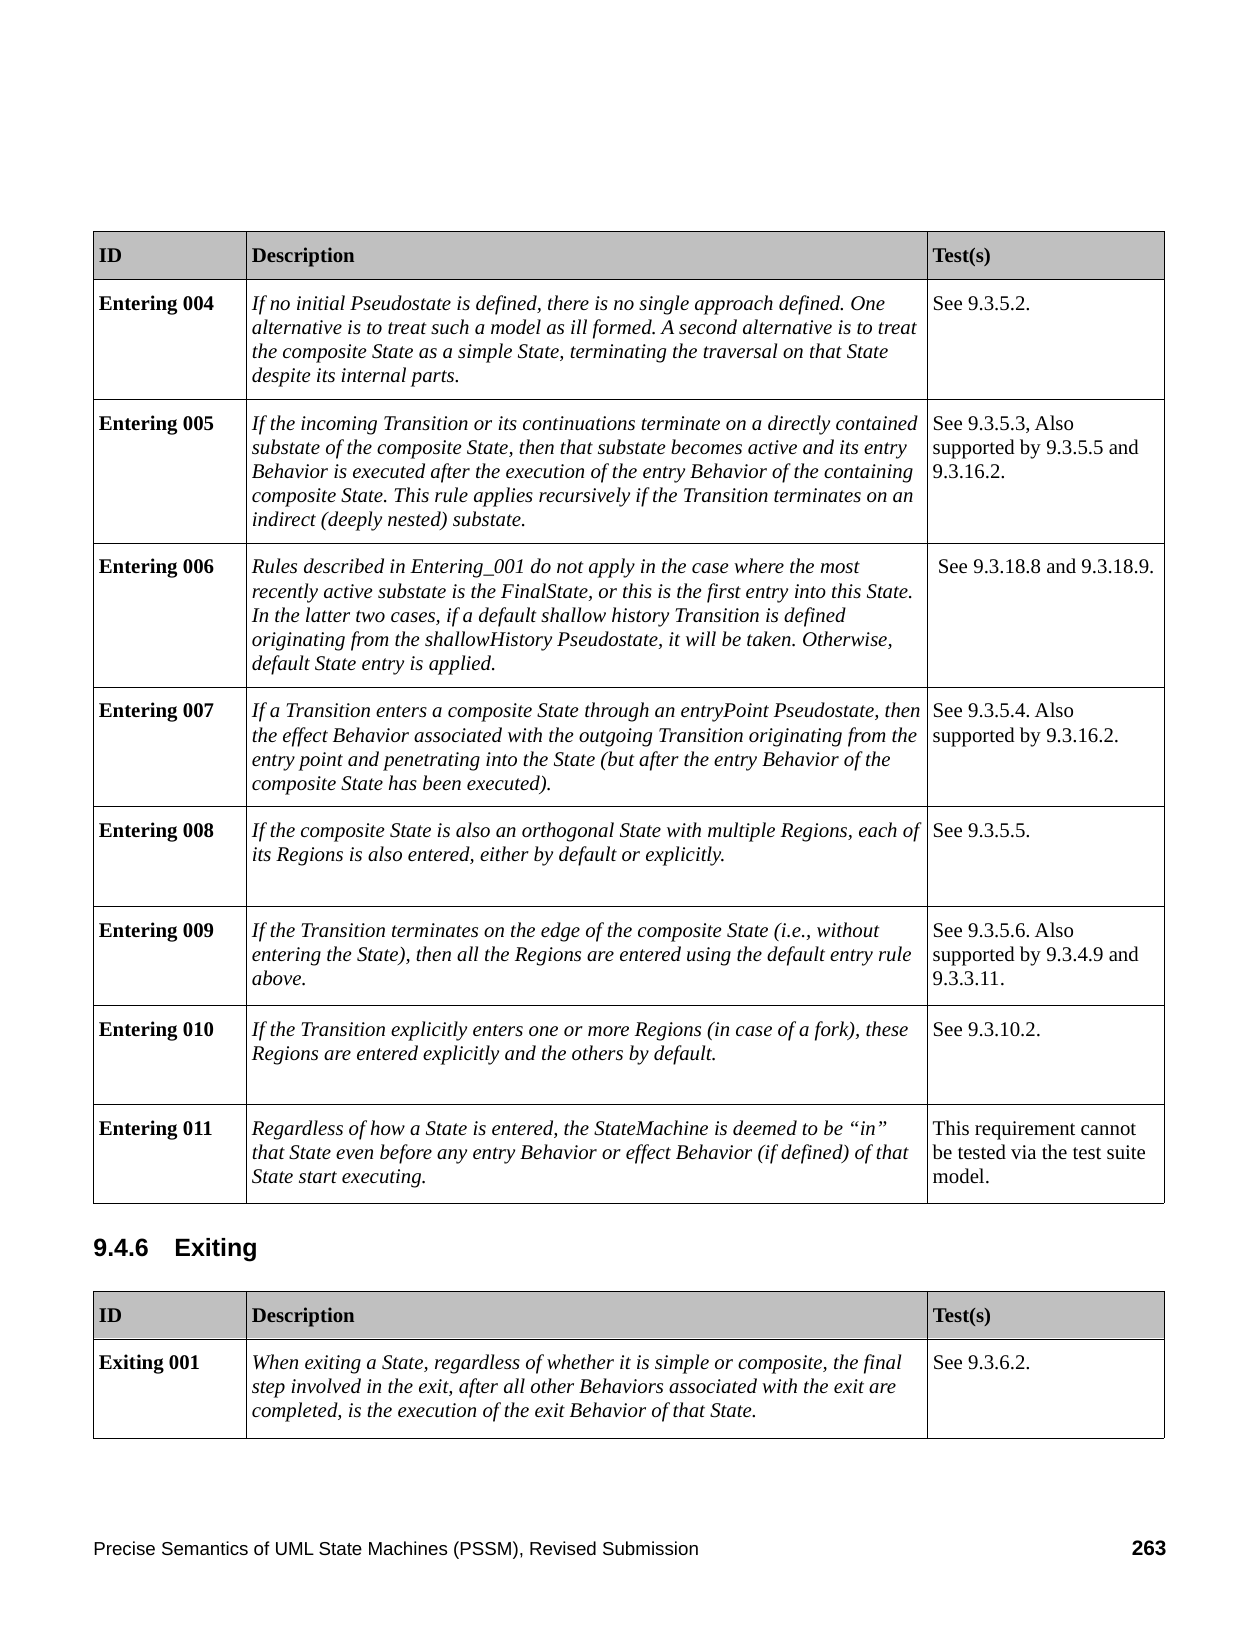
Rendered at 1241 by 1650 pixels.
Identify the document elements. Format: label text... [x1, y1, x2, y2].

table_cell If the incoming Transition or its continuations terminate on a directly contained substate of the composite State, then that substate becomes active and its entry Behavior is executed after the execution of the entry Behavior of the containing composite State. This rule applies recursively if the Transition terminates on an indirect (deeply nested) substate. [247, 400, 927, 543]
table_header ID [94, 1292, 246, 1338]
table_cell See 9.3.5.2. [928, 280, 1164, 399]
table_cell When exiting a State, regardless of whether it is simple or composite, the final step involved in the exit, after all other Behaviors associated with the exit are completed, is the execution of the exit Behavior of that State. [247, 1340, 927, 1438]
table_cell This requirement cannot be tested via the test suite model. [928, 1105, 1164, 1203]
table_cell Regardless of how a State is entered, the StateMachine is deemed to be “in” that State even before any entry Behavior or effect Behavior (if defined) of that State start executing. [247, 1105, 927, 1203]
table_cell See 9.3.5.4. Also supported by 9.3.16.2. [928, 688, 1164, 806]
table_cell If the Transition explicitly enters one or more Regions (in case of a fork), these Regions are entered explicitly and the others by default. [247, 1006, 927, 1104]
table_cell See 9.3.18.8 and 9.3.18.9. [928, 544, 1164, 687]
table_cell Entering 005 [94, 400, 246, 543]
table_cell Entering 010 [94, 1006, 246, 1104]
table_cell Entering 007 [94, 688, 246, 806]
table_cell Exiting 001 [94, 1340, 246, 1438]
table_cell See 9.3.6.2. [928, 1340, 1164, 1438]
subtitle Exiting [93, 1232, 1164, 1262]
table_cell Rules described in Entering_001 do not apply in the case where the most recently active substate is the FinalState, or this is the first entry into this State. In the latter two cases, if a default shallow history Transition is defined originating from the shallowHistory Pseudostate, it will be taken. Otherwise, default State entry is applied. [247, 544, 927, 687]
table_cell Entering 004 [94, 280, 246, 399]
table_header Description [247, 1292, 927, 1338]
table_header Test(s) [928, 232, 1164, 279]
table_header Test(s) [928, 1292, 1164, 1338]
table_cell See 9.3.5.5. [928, 807, 1164, 906]
table_cell See 9.3.5.6. Also supported by 9.3.4.9 and 9.3.3.11. [928, 907, 1164, 1005]
table_cell Entering 008 [94, 807, 246, 906]
table_cell See 9.3.5.3, Also supported by 9.3.5.5 and 9.3.16.2. [928, 400, 1164, 543]
table_cell If no initial Pseudostate is defined, there is no single approach defined. One alternative is to treat such a model as ill formed. A second alternative is to treat the composite State as a simple State, terminating the traversal on that State despite its internal parts. [247, 280, 927, 399]
table_header ID [94, 232, 246, 279]
table_header Description [247, 232, 927, 279]
table_cell Entering 006 [94, 544, 246, 687]
table_cell If the Transition terminates on the edge of the composite State (i.e., without entering the State), then all the Regions are entered using the default entry rule above. [247, 907, 927, 1005]
table_cell If a Transition enters a composite State through an entryPoint Pseudostate, then the effect Behavior associated with the outgoing Transition originating from the entry point and penetrating into the State (but after the entry Behavior of the composite State has been executed). [247, 688, 927, 806]
table_cell Entering 011 [94, 1105, 246, 1203]
table_cell See 9.3.10.2. [928, 1006, 1164, 1104]
table_cell If the composite State is also an orthogonal State with multiple Regions, each of its Regions is also entered, either by default or explicitly. [247, 807, 927, 906]
table_cell Entering 009 [94, 907, 246, 1005]
